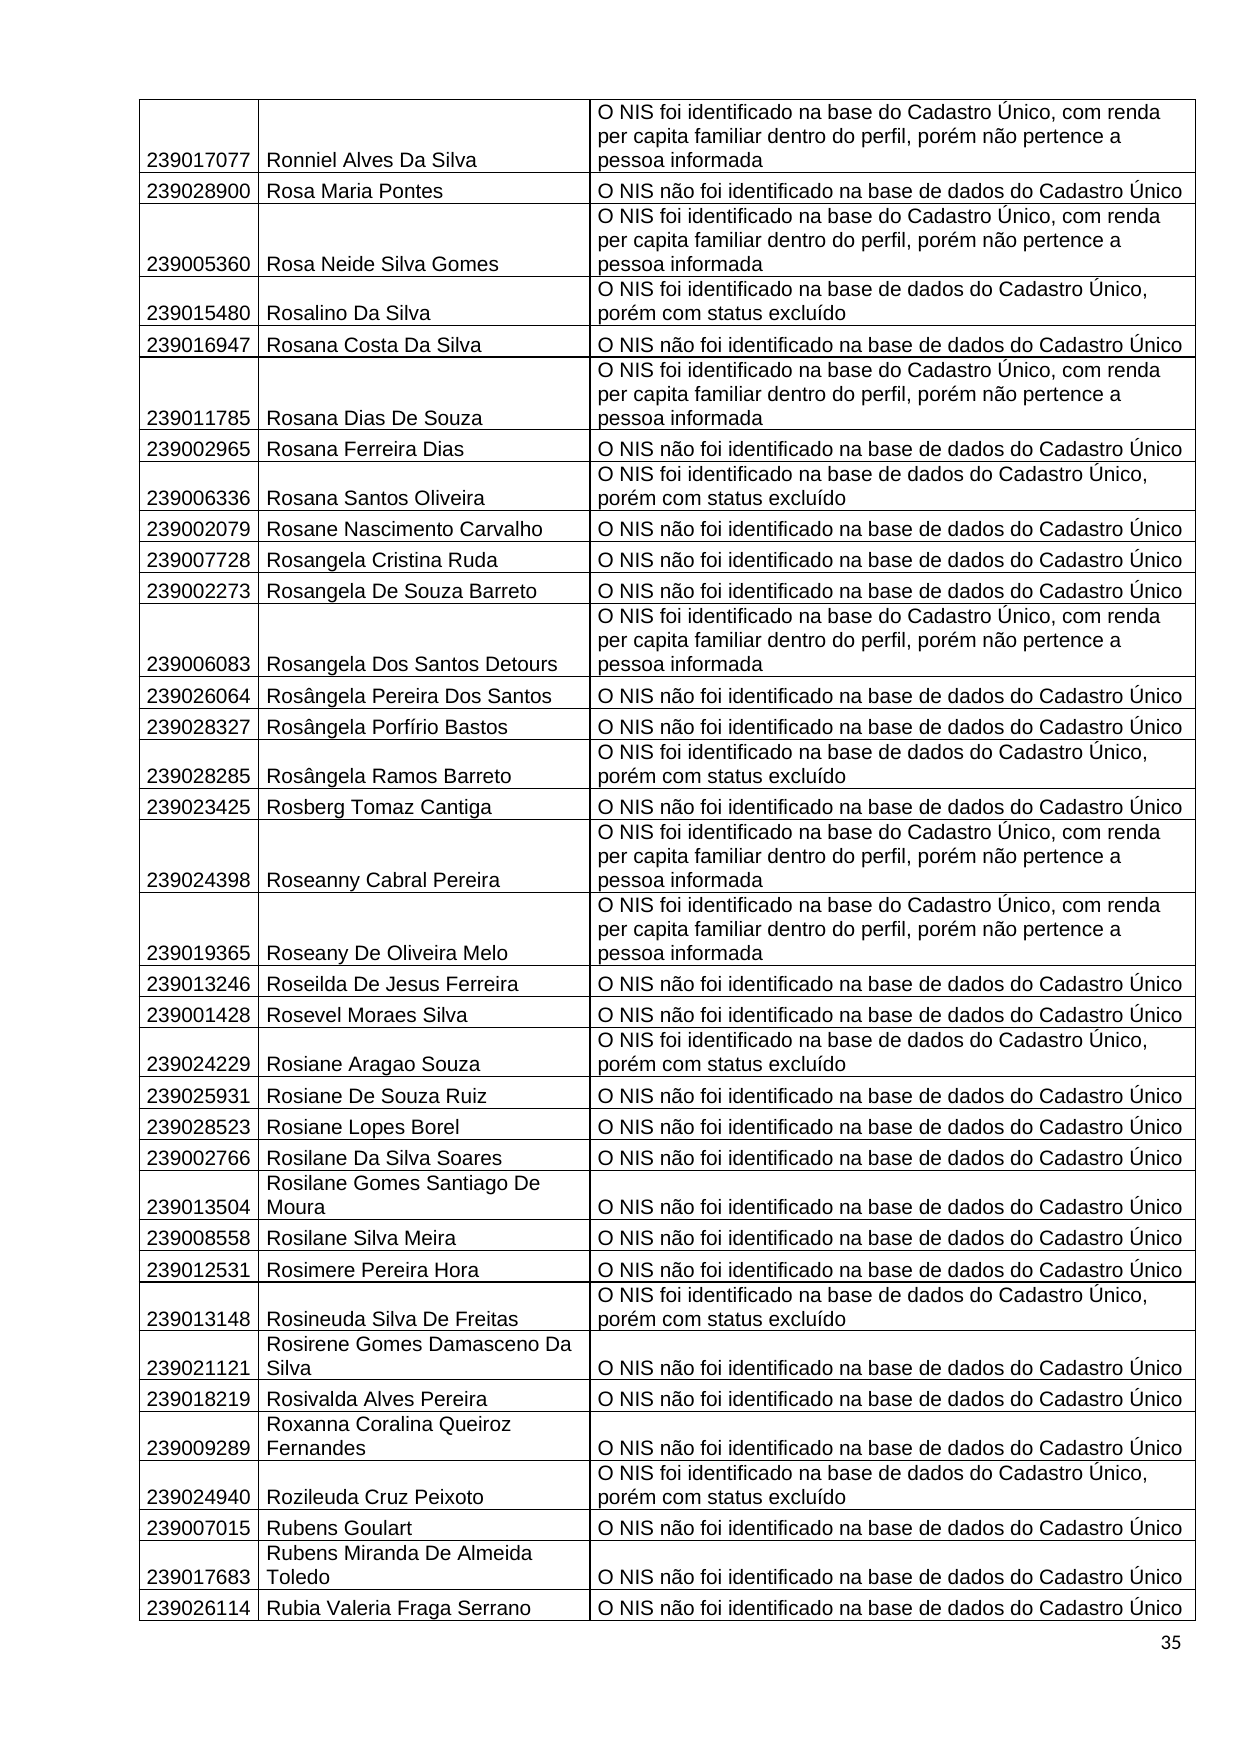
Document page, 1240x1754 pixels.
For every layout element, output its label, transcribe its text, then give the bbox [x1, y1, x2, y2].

table_cell Rosângela Ramos Barreto [259, 740, 589, 788]
table_cell Rosilane Silva Meira [259, 1220, 589, 1250]
table_cell Rosiane De Souza Ruiz [259, 1077, 589, 1107]
table_cell 239002766 [140, 1140, 258, 1170]
table_cell 239007015 [140, 1510, 258, 1540]
table_cell Rosiane Aragao Souza [259, 1028, 589, 1076]
table_cell O NIS foi identificado na base do Cadastro Único, com renda per capita familiar dentro do perfil, porém não pertence a pessoa informada [591, 820, 1195, 892]
table_cell Rosirene Gomes Damasceno Da Silva [259, 1331, 589, 1379]
table_cell O NIS não foi identificado na base de dados do Cadastro Único [591, 1140, 1195, 1170]
table_cell O NIS não foi identificado na base de dados do Cadastro Único [591, 326, 1195, 356]
table_cell 239009289 [140, 1412, 258, 1459]
table_cell 239025931 [140, 1077, 258, 1107]
table_cell O NIS não foi identificado na base de dados do Cadastro Único [591, 966, 1195, 996]
table_cell Rosa Neide Silva Gomes [259, 204, 589, 276]
table_cell 239017077 [140, 100, 258, 172]
table_cell 239005360 [140, 204, 258, 276]
table_cell 239006336 [140, 462, 258, 509]
table_cell 239023425 [140, 789, 258, 819]
table_cell Roseanny Cabral Pereira [259, 820, 589, 892]
table_cell Rosa Maria Pontes [259, 173, 589, 203]
table_cell Rosiane Lopes Borel [259, 1109, 589, 1139]
table_cell 239026114 [140, 1590, 258, 1620]
table_cell O NIS foi identificado na base do Cadastro Único, com renda per capita familiar dentro do perfil, porém não pertence a pessoa informada [591, 100, 1195, 172]
table_cell Roseilda De Jesus Ferreira [259, 966, 589, 996]
table_cell Rosangela De Souza Barreto [259, 573, 589, 603]
table_cell O NIS não foi identificado na base de dados do Cadastro Único [591, 677, 1195, 707]
table_cell O NIS não foi identificado na base de dados do Cadastro Único [591, 1412, 1195, 1459]
table_cell 239011785 [140, 358, 258, 429]
table_cell 239024398 [140, 820, 258, 892]
table_cell O NIS não foi identificado na base de dados do Cadastro Único [591, 997, 1195, 1027]
table_cell 239013504 [140, 1171, 258, 1219]
table_cell Rosângela Porfírio Bastos [259, 709, 589, 739]
table_cell 239028900 [140, 173, 258, 203]
table_cell O NIS foi identificado na base de dados do Cadastro Único, porém com status excluído [591, 1461, 1195, 1508]
table_cell Rosana Dias De Souza [259, 358, 589, 429]
table_cell 239001428 [140, 997, 258, 1027]
table_cell Roseany De Oliveira Melo [259, 893, 589, 965]
table_cell 239002079 [140, 511, 258, 541]
table_cell O NIS não foi identificado na base de dados do Cadastro Único [591, 1077, 1195, 1107]
table_cell 239015480 [140, 277, 258, 325]
table_cell O NIS não foi identificado na base de dados do Cadastro Único [591, 542, 1195, 572]
table_cell O NIS não foi identificado na base de dados do Cadastro Único [591, 1331, 1195, 1379]
table_cell O NIS não foi identificado na base de dados do Cadastro Único [591, 1171, 1195, 1219]
table_cell Rosana Santos Oliveira [259, 462, 589, 509]
table_cell Rubens Goulart [259, 1510, 589, 1540]
table_cell 239002965 [140, 430, 258, 461]
table_cell Roxanna Coralina Queiroz Fernandes [259, 1412, 589, 1459]
table_cell 239007728 [140, 542, 258, 572]
table_cell O NIS foi identificado na base do Cadastro Único, com renda per capita familiar dentro do perfil, porém não pertence a pessoa informada [591, 204, 1195, 276]
table_cell Rubia Valeria Fraga Serrano [259, 1590, 589, 1620]
table_cell 239016947 [140, 326, 258, 356]
table_cell Rosilane Da Silva Soares [259, 1140, 589, 1170]
table_cell Rosilane Gomes Santiago De Moura [259, 1171, 589, 1219]
table_cell O NIS foi identificado na base de dados do Cadastro Único, porém com status excluído [591, 1283, 1195, 1330]
table_cell Rosalino Da Silva [259, 277, 589, 325]
table_cell O NIS não foi identificado na base de dados do Cadastro Único [591, 1380, 1195, 1411]
table_cell 239019365 [140, 893, 258, 965]
table_cell 239008558 [140, 1220, 258, 1250]
table_cell 239024940 [140, 1461, 258, 1508]
table_cell 239002273 [140, 573, 258, 603]
table_cell 239026064 [140, 677, 258, 707]
table_cell Rosimere Pereira Hora [259, 1251, 589, 1281]
table_cell 239024229 [140, 1028, 258, 1076]
table_cell Rosevel Moraes Silva [259, 997, 589, 1027]
table_cell 239028285 [140, 740, 258, 788]
table_cell O NIS não foi identificado na base de dados do Cadastro Único [591, 173, 1195, 203]
table_cell Rubens Miranda De Almeida Toledo [259, 1541, 589, 1589]
table_cell O NIS não foi identificado na base de dados do Cadastro Único [591, 1109, 1195, 1139]
table_cell Rosineuda Silva De Freitas [259, 1283, 589, 1330]
table_cell O NIS não foi identificado na base de dados do Cadastro Único [591, 511, 1195, 541]
table_cell O NIS foi identificado na base de dados do Cadastro Único, porém com status excluído [591, 462, 1195, 509]
table_cell 239028327 [140, 709, 258, 739]
table_cell O NIS não foi identificado na base de dados do Cadastro Único [591, 1510, 1195, 1540]
table_cell O NIS não foi identificado na base de dados do Cadastro Único [591, 1251, 1195, 1281]
table_cell O NIS não foi identificado na base de dados do Cadastro Único [591, 573, 1195, 603]
table_cell O NIS foi identificado na base de dados do Cadastro Único, porém com status excluído [591, 740, 1195, 788]
table_cell O NIS não foi identificado na base de dados do Cadastro Único [591, 1590, 1195, 1620]
table_cell Rozileuda Cruz Peixoto [259, 1461, 589, 1508]
table_cell 239021121 [140, 1331, 258, 1379]
table_cell O NIS não foi identificado na base de dados do Cadastro Único [591, 709, 1195, 739]
table_cell O NIS não foi identificado na base de dados do Cadastro Único [591, 430, 1195, 461]
table_cell O NIS não foi identificado na base de dados do Cadastro Único [591, 1220, 1195, 1250]
table_cell O NIS foi identificado na base de dados do Cadastro Único, porém com status excluído [591, 277, 1195, 325]
table_cell Rosane Nascimento Carvalho [259, 511, 589, 541]
table_cell Rosângela Pereira Dos Santos [259, 677, 589, 707]
table_cell Rosangela Dos Santos Detours [259, 604, 589, 676]
table_cell Rosana Ferreira Dias [259, 430, 589, 461]
table_cell Rosivalda Alves Pereira [259, 1380, 589, 1411]
table_cell 239018219 [140, 1380, 258, 1411]
table_cell Rosberg Tomaz Cantiga [259, 789, 589, 819]
table_cell O NIS foi identificado na base de dados do Cadastro Único, porém com status excluído [591, 1028, 1195, 1076]
table_cell Rosana Costa Da Silva [259, 326, 589, 356]
table_cell O NIS foi identificado na base do Cadastro Único, com renda per capita familiar dentro do perfil, porém não pertence a pessoa informada [591, 893, 1195, 965]
table_cell 239028523 [140, 1109, 258, 1139]
table_cell Rosangela Cristina Ruda [259, 542, 589, 572]
table_cell 239013148 [140, 1283, 258, 1330]
table_cell O NIS foi identificado na base do Cadastro Único, com renda per capita familiar dentro do perfil, porém não pertence a pessoa informada [591, 358, 1195, 429]
table_cell 239013246 [140, 966, 258, 996]
table_cell O NIS não foi identificado na base de dados do Cadastro Único [591, 1541, 1195, 1589]
table_cell O NIS foi identificado na base do Cadastro Único, com renda per capita familiar dentro do perfil, porém não pertence a pessoa informada [591, 604, 1195, 676]
table_cell O NIS não foi identificado na base de dados do Cadastro Único [591, 789, 1195, 819]
table_cell Ronniel Alves Da Silva [259, 100, 589, 172]
table_cell 239012531 [140, 1251, 258, 1281]
table_cell 239006083 [140, 604, 258, 676]
table_cell 239017683 [140, 1541, 258, 1589]
